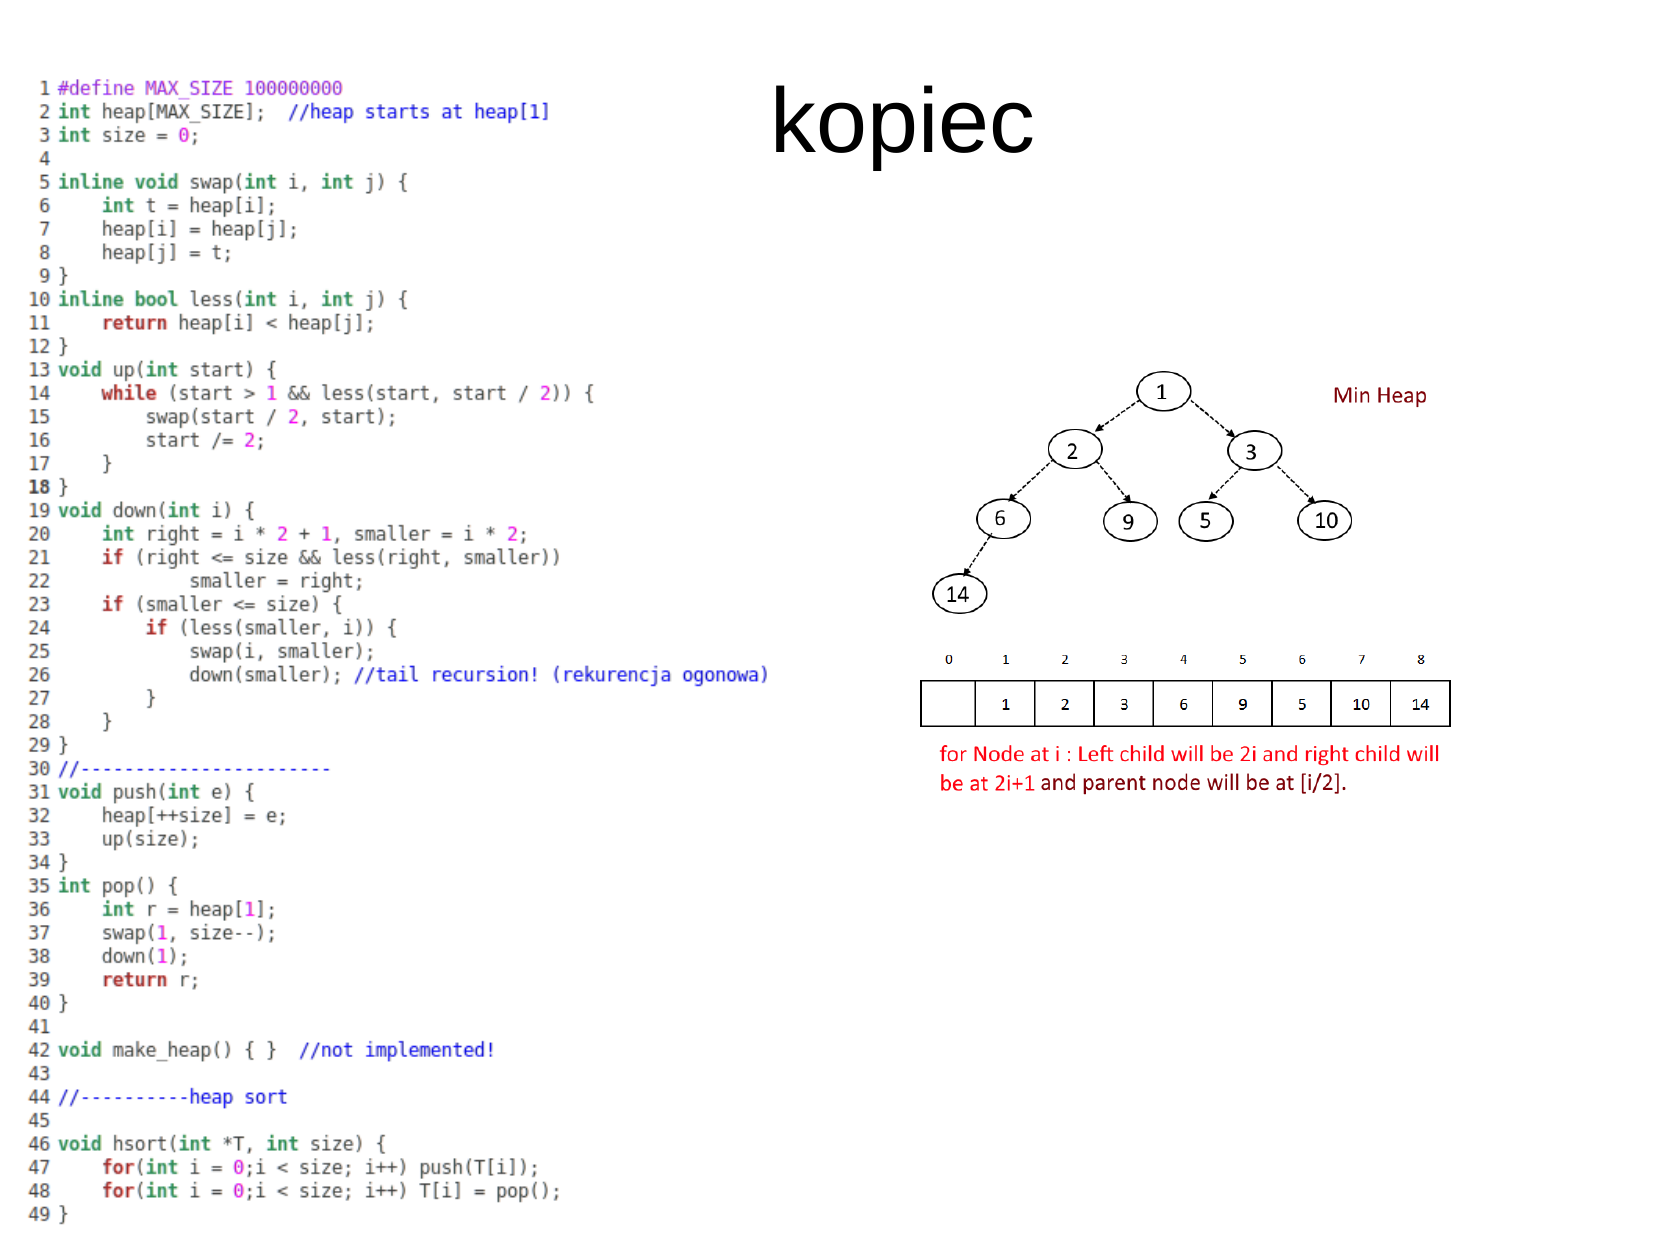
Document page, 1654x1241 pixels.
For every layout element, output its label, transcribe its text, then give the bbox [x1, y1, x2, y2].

picture [862, 342, 1512, 830]
title kopiec [82, 17, 1571, 225]
picture [19, 78, 792, 1229]
